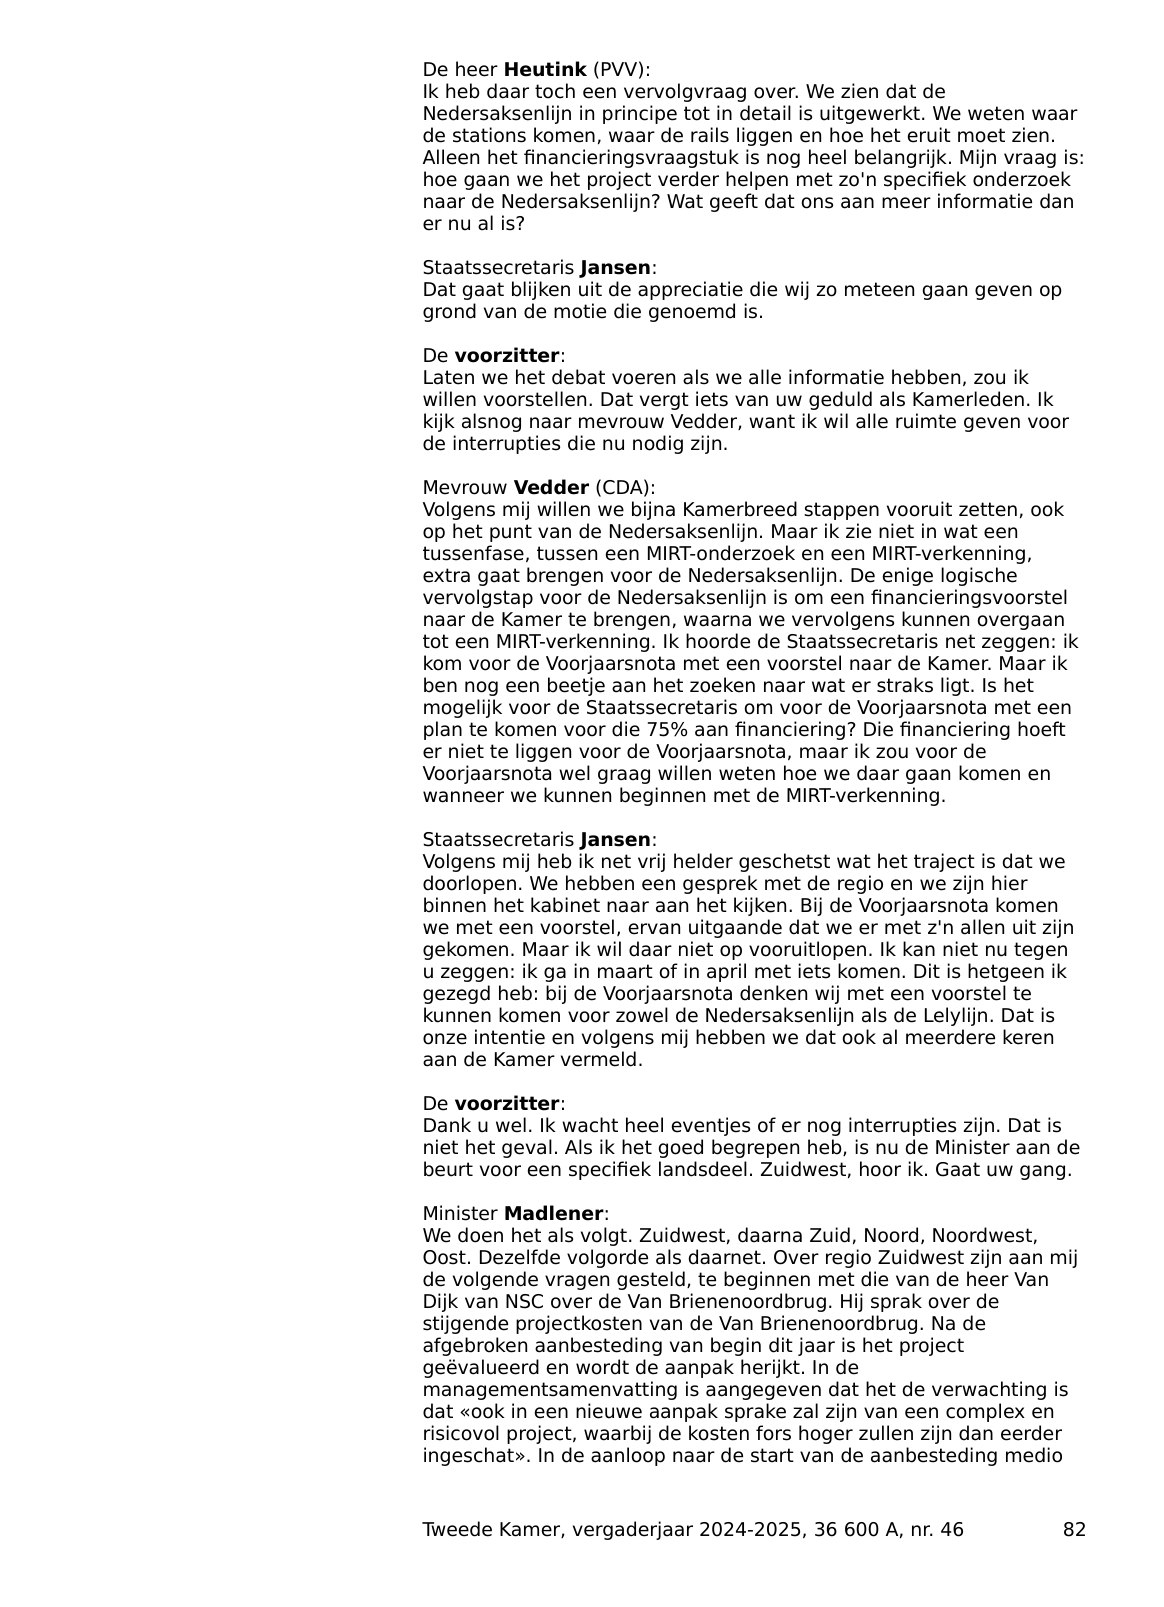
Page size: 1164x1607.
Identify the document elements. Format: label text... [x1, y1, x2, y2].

text De heer Heutink (PVV): [422, 59, 1087, 81]
text Staatssecretaris Jansen: [422, 257, 1087, 279]
text Ik heb daar toch een vervolgvraag over. We zien dat de Nedersaksenlijn in principe tot in detail is uitgewerkt. We weten waar de stations komen, waar de rails liggen en hoe het eruit moet zien. Alleen het financieringsvraagstuk is nog heel belangrijk. Mijn vraag is: hoe gaan we het project verder helpen met zo'n specifiek onderzoek naar de Nedersaksenlijn? Wat geeft dat ons aan meer informatie dan er nu al is? [422, 81, 1087, 235]
text Minister Madlener: [422, 1203, 1087, 1225]
text De voorzitter: [422, 345, 1087, 367]
text De voorzitter: [422, 1093, 1087, 1115]
text Volgens mij heb ik net vrij helder geschetst wat het traject is dat we doorlopen. We hebben een gesprek met de regio en we zijn hier binnen het kabinet naar aan het kijken. Bij de Voorjaarsnota komen we met een voorstel, ervan uitgaande dat we er met z'n allen uit zijn gekomen. Maar ik wil daar niet op vooruitlopen. Ik kan niet nu tegen u zeggen: ik ga in maart of in april met iets komen. Dit is hetgeen ik gezegd heb: bij de Voorjaarsnota denken wij met een voorstel te kunnen komen voor zowel de Nedersaksenlijn als de Lelylijn. Dat is onze intentie en volgens mij hebben we dat ook al meerdere keren aan de Kamer vermeld. [422, 851, 1087, 1071]
text Dank u wel. Ik wacht heel eventjes of er nog interrupties zijn. Dat is niet het geval. Als ik het goed begrepen heb, is nu de Minister aan de beurt voor een specifiek landsdeel. Zuidwest, hoor ik. Gaat uw gang. [422, 1115, 1087, 1181]
text Dat gaat blijken uit de appreciatie die wij zo meteen gaan geven op grond van de motie die genoemd is. [422, 279, 1087, 323]
text Volgens mij willen we bijna Kamerbreed stappen vooruit zetten, ook op het punt van de Nedersaksenlijn. Maar ik zie niet in wat een tussenfase, tussen een MIRT-onderzoek en een MIRT-verkenning, extra gaat brengen voor de Nedersaksenlijn. De enige logische vervolgstap voor de Nedersaksenlijn is om een financieringsvoorstel naar de Kamer te brengen, waarna we vervolgens kunnen overgaan tot een MIRT-verkenning. Ik hoorde de Staatssecretaris net zeggen: ik kom voor de Voorjaarsnota met een voorstel naar de Kamer. Maar ik ben nog een beetje aan het zoeken naar wat er straks ligt. Is het mogelijk voor de Staatssecretaris om voor de Voorjaarsnota met een plan te komen voor die 75% aan financiering? Die financiering hoeft er niet te liggen voor de Voorjaarsnota, maar ik zou voor de Voorjaarsnota wel graag willen weten hoe we daar gaan komen en wanneer we kunnen beginnen met de MIRT-verkenning. [422, 499, 1087, 807]
text Laten we het debat voeren als we alle informatie hebben, zou ik willen voorstellen. Dat vergt iets van uw geduld als Kamerleden. Ik kijk alsnog naar mevrouw Vedder, want ik wil alle ruimte geven voor de interrupties die nu nodig zijn. [422, 367, 1087, 455]
text We doen het als volgt. Zuidwest, daarna Zuid, Noord, Noordwest, Oost. Dezelfde volgorde als daarnet. Over regio Zuidwest zijn aan mij de volgende vragen gesteld, te beginnen met die van de heer Van Dijk van NSC over de Van Brienenoordbrug. Hij sprak over de stijgende projectkosten van de Van Brienenoordbrug. Na de afgebroken aanbesteding van begin dit jaar is het project geëvalueerd en wordt de aanpak herijkt. In de managementsamenvatting is aangegeven dat het de verwachting is dat «ook in een nieuwe aanpak sprake zal zijn van een complex en risicovol project, waarbij de kosten fors hoger zullen zijn dan eerder ingeschat». In de aanloop naar de start van de aanbesteding medio [422, 1225, 1087, 1467]
text Staatssecretaris Jansen: [422, 829, 1087, 851]
text Mevrouw Vedder (CDA): [422, 477, 1087, 499]
